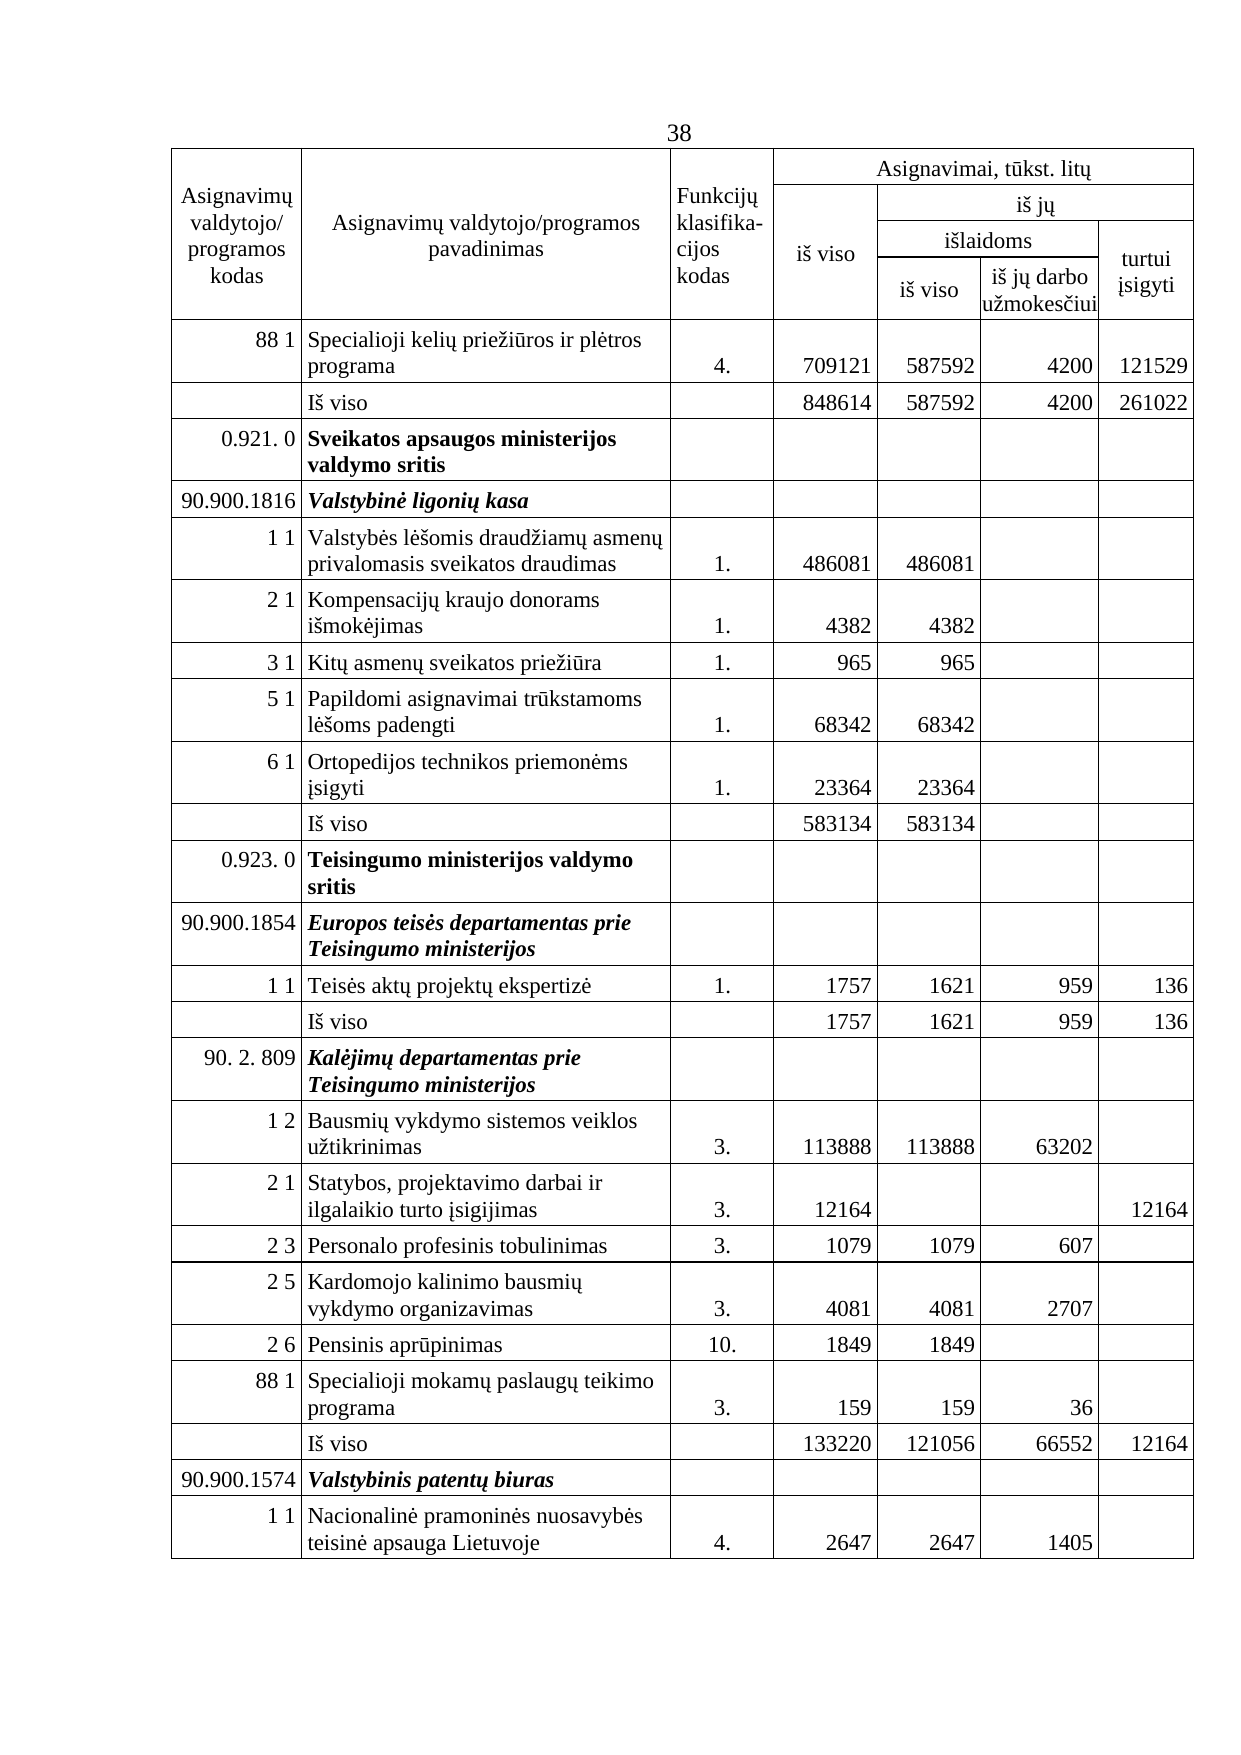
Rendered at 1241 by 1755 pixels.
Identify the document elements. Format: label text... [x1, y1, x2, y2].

table_cell 4382 [774, 580, 877, 642]
table_cell [671, 383, 773, 418]
table_cell 2647 [878, 1496, 980, 1558]
table_cell 121056 [878, 1424, 980, 1459]
table_cell [878, 1460, 980, 1495]
table_cell Pensinis aprūpinimas [302, 1325, 670, 1360]
table_cell Statybos, projektavimo darbai ir ilgalaikio turto įsigijimas [302, 1164, 670, 1225]
table_cell [774, 841, 877, 902]
table_cell [981, 1164, 1098, 1225]
table_cell [981, 419, 1098, 480]
table_cell 3. [671, 1226, 773, 1261]
table_cell [671, 1038, 773, 1100]
table_cell [1099, 643, 1193, 678]
table_cell [981, 580, 1098, 642]
table_cell 68342 [878, 679, 980, 741]
table_cell [1099, 841, 1193, 902]
table_cell [981, 518, 1098, 579]
table_cell 587592 [878, 383, 980, 418]
table_cell Iš viso [302, 804, 670, 839]
table_cell [1099, 580, 1193, 642]
table_cell turtui įsigyti [1099, 221, 1193, 319]
table_cell 12164 [1099, 1424, 1193, 1459]
table_cell 4. [671, 320, 773, 382]
table_cell 136 [1099, 1002, 1193, 1037]
table_cell 0.923. 0 [172, 841, 301, 902]
table_cell 1 1 [172, 966, 301, 1001]
table_cell [1099, 419, 1193, 480]
table_cell 587592 [878, 320, 980, 382]
table_cell iš jų [878, 185, 1193, 220]
table_cell 1079 [878, 1226, 980, 1261]
table_cell 3. [671, 1263, 773, 1324]
table_cell [1099, 1101, 1193, 1162]
table_cell 1 1 [172, 1496, 301, 1558]
table_cell 4. [671, 1496, 773, 1558]
table_cell Nacionalinė pramoninės nuosavybės teisinė apsauga Lietuvoje [302, 1496, 670, 1558]
table_cell [981, 742, 1098, 803]
table_cell 1621 [878, 1002, 980, 1037]
table_cell 3. [671, 1101, 773, 1162]
table_cell [774, 1460, 877, 1495]
table_cell [1099, 1263, 1193, 1324]
table_cell Kalėjimų departamentas prie Teisingumo ministerijos [302, 1038, 670, 1100]
table_cell [1099, 903, 1193, 965]
table_cell [981, 1460, 1098, 1495]
table_cell 4200 [981, 320, 1098, 382]
table_cell Europos teisės departamentas prie Teisingumo ministerijos [302, 903, 670, 965]
table_cell 1. [671, 742, 773, 803]
table_cell Kardomojo kalinimo bausmių vykdymo organizavimas [302, 1263, 670, 1324]
table_cell Iš viso [302, 1002, 670, 1037]
table_cell [172, 1002, 301, 1037]
table_cell 1405 [981, 1496, 1098, 1558]
table_cell [878, 419, 980, 480]
table_cell 0.921. 0 [172, 419, 301, 480]
table_cell [1099, 742, 1193, 803]
table_cell 2647 [774, 1496, 877, 1558]
table_cell [774, 903, 877, 965]
table_cell [1099, 1038, 1193, 1100]
table_cell iš jų darbo užmokesčiui [981, 258, 1098, 319]
table_cell Sveikatos apsaugos ministerijos valdymo sritis [302, 419, 670, 480]
table_cell 3. [671, 1361, 773, 1423]
table_cell [1099, 518, 1193, 579]
table_cell [671, 1424, 773, 1459]
table_cell 1. [671, 679, 773, 741]
table_cell 1757 [774, 966, 877, 1001]
table_cell 5 1 [172, 679, 301, 741]
table_cell 2707 [981, 1263, 1098, 1324]
table_cell 121529 [1099, 320, 1193, 382]
table_cell iš viso [878, 258, 980, 319]
table_cell [878, 481, 980, 517]
table_cell 709121 [774, 320, 877, 382]
table_cell [1099, 1226, 1193, 1261]
table_cell [1099, 1460, 1193, 1495]
table_cell 23364 [878, 742, 980, 803]
table_cell Kompensacijų kraujo donorams išmokėjimas [302, 580, 670, 642]
table_cell 68342 [774, 679, 877, 741]
table_cell 63202 [981, 1101, 1098, 1162]
table_cell 4382 [878, 580, 980, 642]
table_header Asignavimų valdytojo/programos pavadinimas [302, 149, 670, 319]
table_cell [671, 1460, 773, 1495]
table_cell 486081 [774, 518, 877, 579]
table_cell 88 1 [172, 320, 301, 382]
table_cell Bausmių vykdymo sistemos veiklos užtikrinimas [302, 1101, 670, 1162]
table_cell 1. [671, 518, 773, 579]
table_cell 1 1 [172, 518, 301, 579]
table_cell 2 3 [172, 1226, 301, 1261]
table_header Asignavimai, tūkst. litų [774, 149, 1193, 184]
table_cell 2 1 [172, 580, 301, 642]
table_cell Valstybinė ligonių kasa [302, 481, 670, 517]
table_cell [981, 481, 1098, 517]
table_cell [981, 679, 1098, 741]
table_cell 90. 2. 809 [172, 1038, 301, 1100]
table_cell [1099, 679, 1193, 741]
table_cell 1079 [774, 1226, 877, 1261]
table_cell [981, 643, 1098, 678]
table_cell [1099, 804, 1193, 839]
table_cell [878, 903, 980, 965]
table_cell 36 [981, 1361, 1098, 1423]
table_header Asignavimų valdytojo/ programos kodas [172, 149, 301, 319]
table_cell [981, 804, 1098, 839]
table_cell 133220 [774, 1424, 877, 1459]
table_cell 959 [981, 966, 1098, 1001]
table_cell 583134 [878, 804, 980, 839]
table_cell 607 [981, 1226, 1098, 1261]
table_cell 90.900.1574 [172, 1460, 301, 1495]
table_cell 1. [671, 966, 773, 1001]
table_cell [981, 903, 1098, 965]
table_cell [172, 1424, 301, 1459]
table_cell Teisingumo ministerijos valdymo sritis [302, 841, 670, 902]
table_cell [981, 1325, 1098, 1360]
table_cell 2 5 [172, 1263, 301, 1324]
table_cell [981, 1038, 1098, 1100]
table_cell 12164 [1099, 1164, 1193, 1225]
table_cell 113888 [878, 1101, 980, 1162]
table_cell Papildomi asignavimai trūkstamoms lėšoms padengti [302, 679, 670, 741]
table_cell 583134 [774, 804, 877, 839]
table_cell [774, 481, 877, 517]
table_cell Specialioji kelių priežiūros ir plėtros programa [302, 320, 670, 382]
table_cell 90.900.1816 [172, 481, 301, 517]
table_cell [172, 804, 301, 839]
table_cell [1099, 481, 1193, 517]
table_cell 1849 [878, 1325, 980, 1360]
table_cell [1099, 1496, 1193, 1558]
table_cell [774, 1038, 877, 1100]
table_cell 1. [671, 580, 773, 642]
table_cell 959 [981, 1002, 1098, 1037]
table_cell išlaidoms [878, 221, 1098, 256]
table_cell [774, 419, 877, 480]
table_cell 4200 [981, 383, 1098, 418]
table_cell [878, 1038, 980, 1100]
table_cell 113888 [774, 1101, 877, 1162]
table_cell 486081 [878, 518, 980, 579]
table_cell Kitų asmenų sveikatos priežiūra [302, 643, 670, 678]
table_cell 4081 [774, 1263, 877, 1324]
table_cell 1849 [774, 1325, 877, 1360]
table_header Funkcijų klasifika-cijos kodas [671, 149, 773, 319]
table_cell 12164 [774, 1164, 877, 1225]
table_cell [878, 1164, 980, 1225]
table_cell 1621 [878, 966, 980, 1001]
table_cell 3. [671, 1164, 773, 1225]
table_cell Iš viso [302, 1424, 670, 1459]
table_cell 159 [774, 1361, 877, 1423]
table_cell 965 [878, 643, 980, 678]
table_cell 159 [878, 1361, 980, 1423]
table_cell 2 1 [172, 1164, 301, 1225]
table_cell 90.900.1854 [172, 903, 301, 965]
table_cell [172, 383, 301, 418]
table_cell 136 [1099, 966, 1193, 1001]
table_cell Iš viso [302, 383, 670, 418]
table_cell 848614 [774, 383, 877, 418]
table_cell [981, 841, 1098, 902]
table_cell 965 [774, 643, 877, 678]
table_cell 1. [671, 643, 773, 678]
table_cell Valstybės lėšomis draudžiamų asmenų privalomasis sveikatos draudimas [302, 518, 670, 579]
table_cell 4081 [878, 1263, 980, 1324]
table_cell [1099, 1325, 1193, 1360]
table_cell 261022 [1099, 383, 1193, 418]
table_cell Valstybinis patentų biuras [302, 1460, 670, 1495]
table_cell 3 1 [172, 643, 301, 678]
table_cell 1 2 [172, 1101, 301, 1162]
table_cell 2 6 [172, 1325, 301, 1360]
table_cell [1099, 1361, 1193, 1423]
table_cell [671, 481, 773, 517]
table_cell Specialioji mokamų paslaugų teikimo programa [302, 1361, 670, 1423]
table_cell 1757 [774, 1002, 877, 1037]
table_cell 10. [671, 1325, 773, 1360]
table_cell iš viso [774, 185, 877, 319]
table_cell [671, 1002, 773, 1037]
table_cell 88 1 [172, 1361, 301, 1423]
table_cell [671, 903, 773, 965]
table_cell Personalo profesinis tobulinimas [302, 1226, 670, 1261]
table_cell 23364 [774, 742, 877, 803]
table_cell [671, 804, 773, 839]
table_cell [671, 419, 773, 480]
table_cell [671, 841, 773, 902]
table_cell [878, 841, 980, 902]
table_cell Ortopedijos technikos priemonėms įsigyti [302, 742, 670, 803]
table_cell 6 1 [172, 742, 301, 803]
table_cell Teisės aktų projektų ekspertizė [302, 966, 670, 1001]
table_cell 66552 [981, 1424, 1098, 1459]
